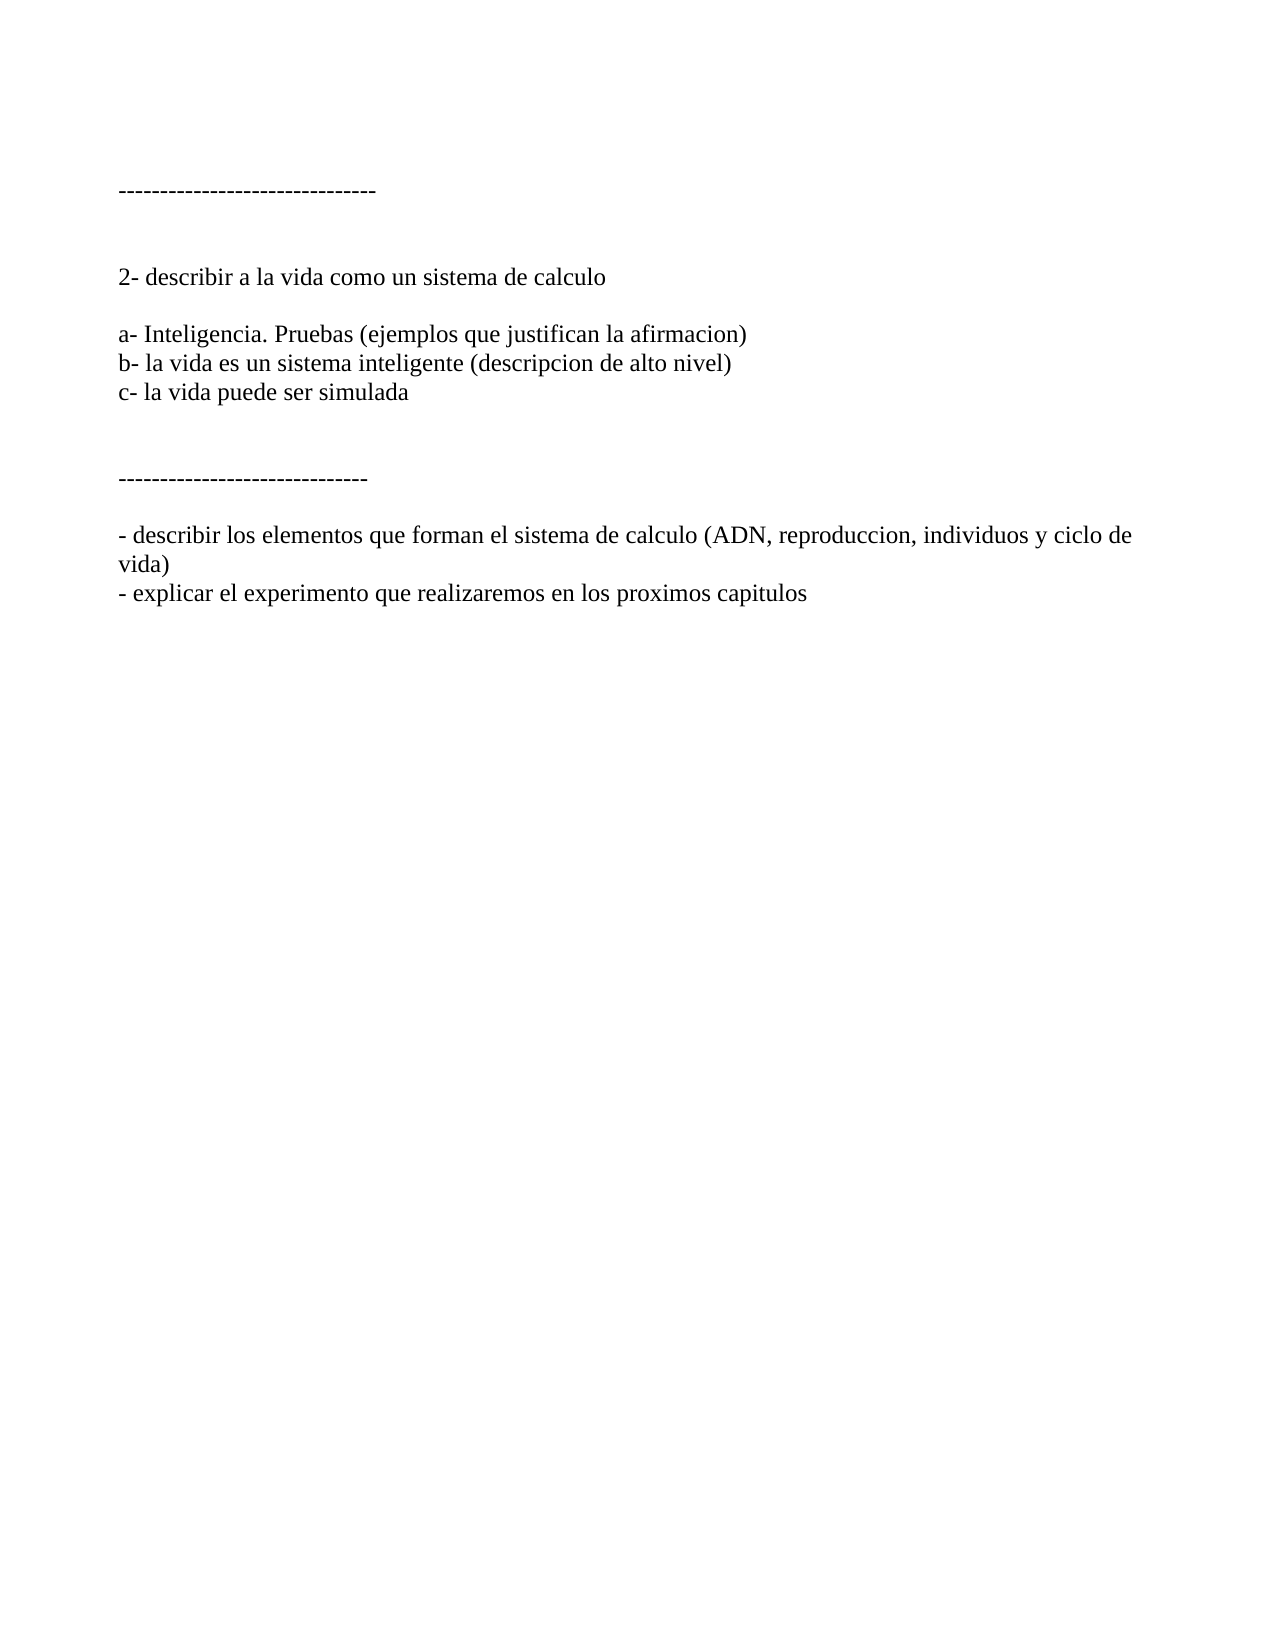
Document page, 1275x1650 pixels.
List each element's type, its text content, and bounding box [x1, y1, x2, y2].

text - describir los elementos que forman el sistema de calculo (ADN, reproduccion, individuos y ciclo de vida) [118, 521, 1157, 578]
text - explicar el experimento que realizaremos en los proximos capitulos [118, 578, 1157, 607]
text 2- describir a la vida como un sistema de calculo [118, 262, 1157, 291]
text b- la vida es un sistema inteligente (descripcion de alto nivel) [118, 348, 1157, 377]
text ------------------------------- [118, 176, 1157, 204]
text ------------------------------ [118, 463, 1157, 492]
text a- Inteligencia. Pruebas (ejemplos que justifican la afirmacion) [118, 319, 1157, 348]
text c- la vida puede ser simulada [118, 377, 1157, 406]
